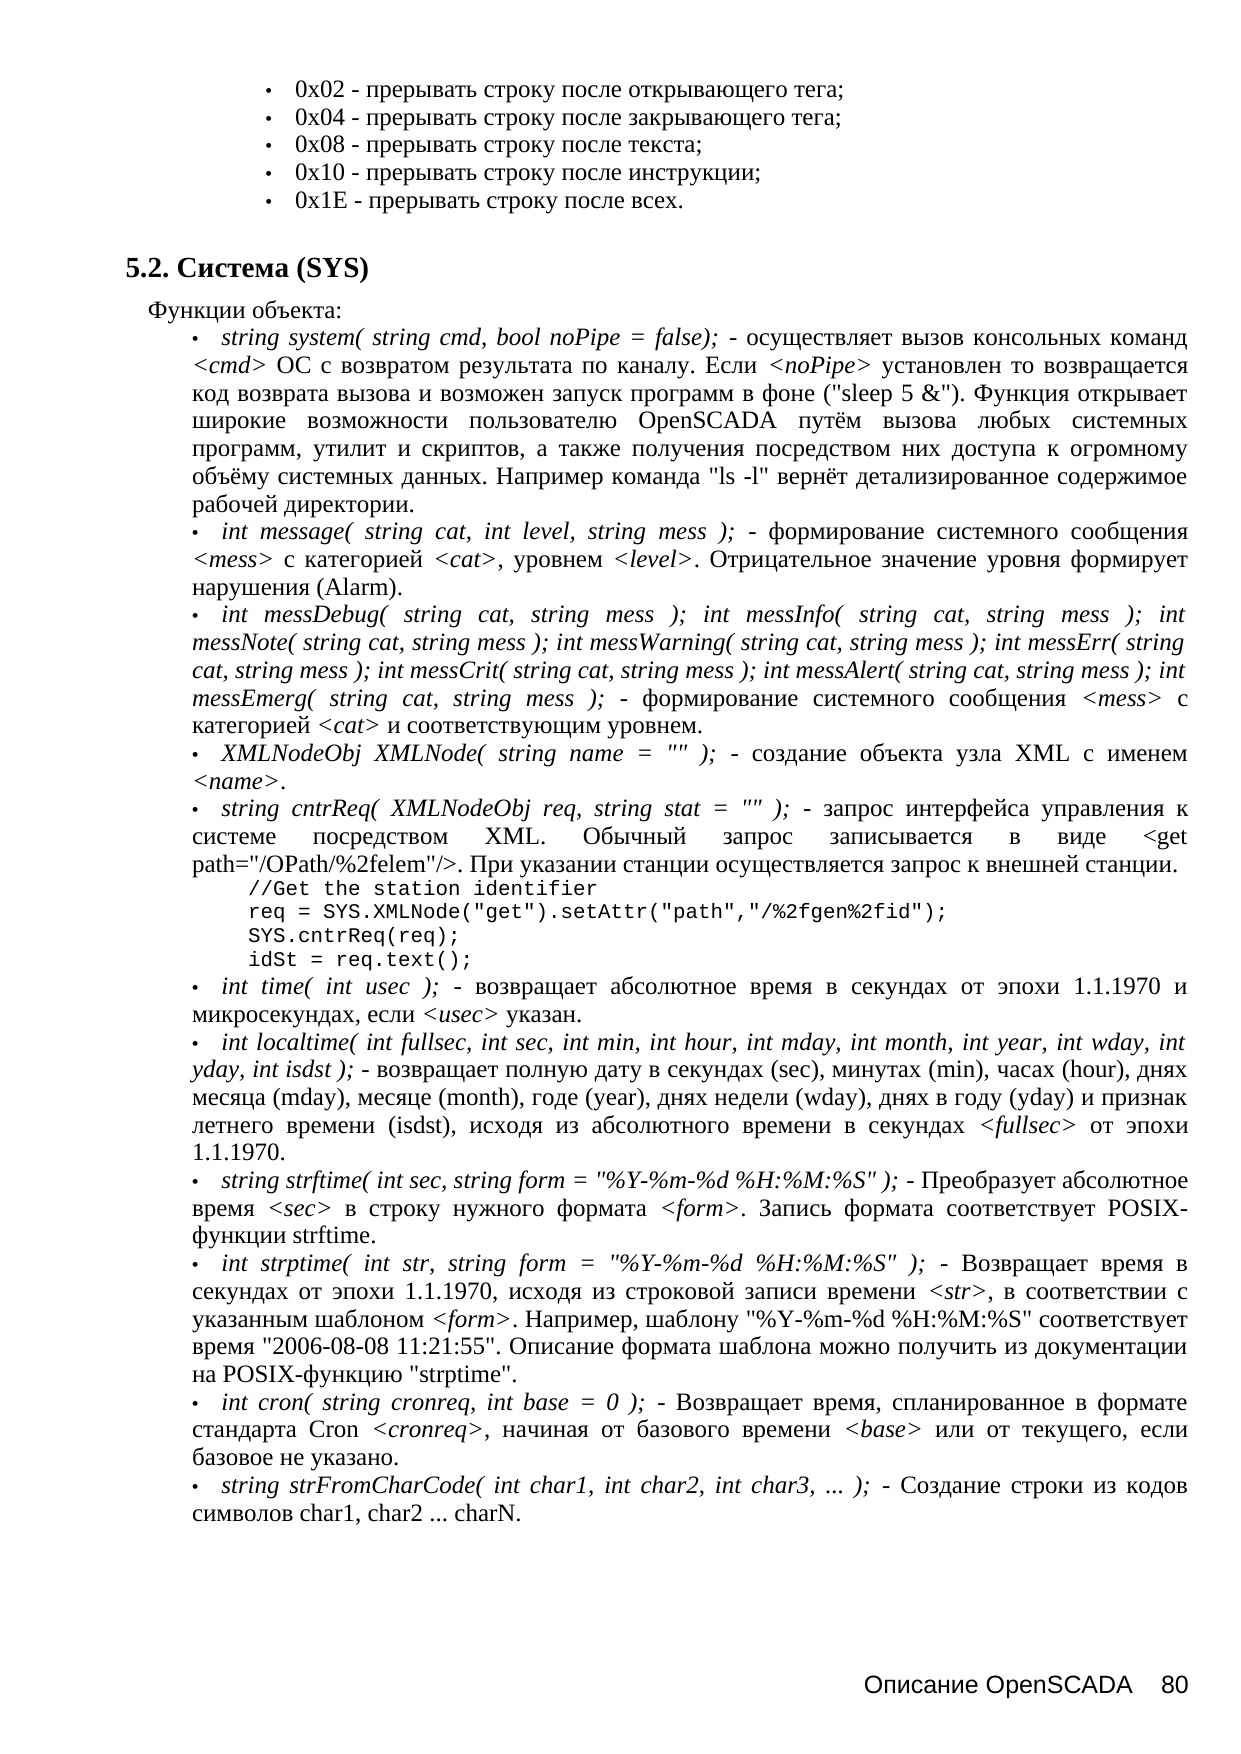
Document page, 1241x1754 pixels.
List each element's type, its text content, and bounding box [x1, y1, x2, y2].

list 0x02 - прерывать строку после открывающего тега; [236, 75, 1188, 103]
list string cntrReq( XMLNodeObj req, string stat = "" ); - запрос интерфейса управления к системе посредством XML. Обычный запрос записывается в виде <get path="/OPath/%2felem"/>. При указании станции осуществляется запрос к внешней станции. [162, 794, 1188, 878]
list 0x1E - прерывать строку после всех. [236, 186, 1188, 213]
list 0x08 - прерывать строку после текста; [236, 130, 1188, 158]
list string strFromCharCode( int char1, int char2, int char3, ... ); - Создание строки из кодов символов char1, char2 ... charN. [162, 1471, 1188, 1526]
text idSt = req.text(); [248, 949, 1188, 972]
list string system( string cmd, bool noPipe = false); - осуществляет вызов консольных команд <cmd> ОС с возвратом результата по каналу. Если <noPipe> установлен то возвращается код возврата вызова и возможен запуск программ в фоне ("sleep 5 &"). Функция открывает широкие возможности пользователю OpenSCADA путём вызова любых системных программ, утилит и скриптов, а также получения посредством них доступа к огромному объёму системных данных. Например команда "ls -l" вернёт детализированное содержимое рабочей директории. [162, 323, 1188, 517]
text req = SYS.XMLNode("get").setAttr("path","/%2fgen%2fid"); [248, 901, 1188, 925]
text SYS.cntrReq(req); [248, 925, 1188, 949]
list int localtime( int fullsec, int sec, int min, int hour, int mday, int month, int year, int wday, int yday, int isdst ); - возвращает полную дату в секундах (sec), минутах (min), часах (hour), днях месяца (mday), месяце (month), годе (year), днях недели (wday), днях в году (yday) и признак летнего времени (isdst), исходя из абсолютного времени в секундах <fullsec> от эпохи 1.1.1970. [162, 1028, 1188, 1166]
list 0x10 - прерывать строку после инструкции; [236, 158, 1188, 186]
list Функции объекта: [118, 296, 1188, 323]
list int strptime( int str, string form = "%Y-%m-%d %H:%M:%S" ); - Возвращает время в секундах от эпохи 1.1.1970, исходя из строковой записи времени <str>, в соответствии с указанным шаблоном <form>. Например, шаблону "%Y-%m-%d %H:%M:%S" соответствует время "2006-08-08 11:21:55". Описание формата шаблона можно получить из документации на POSIX-функцию "strptime". [162, 1249, 1188, 1388]
text //Get the station identifier [248, 878, 1188, 901]
subtitle 5.2. Система (SYS) [118, 251, 1188, 283]
list int message( string cat, int level, string mess ); - формирование системного сообщения <mess> с категорией <cat>, уровнем <level>. Отрицательное значение уровня формирует нарушения (Alarm). [162, 517, 1188, 601]
list int messDebug( string cat, string mess ); int messInfo( string cat, string mess ); int messNote( string cat, string mess ); int messWarning( string cat, string mess ); int messErr( string cat, string mess ); int messCrit( string cat, string mess ); int messAlert( string cat, string mess ); int messEmerg( string cat, string mess ); - формирование системного сообщения <mess> с категорией <cat> и соответствующим уровнем. [162, 601, 1188, 739]
list int cron( string cronreq, int base = 0 ); - Возвращает время, спланированное в формате стандарта Cron <cronreq>, начиная от базового времени <base> или от текущего, если базовое не указано. [162, 1388, 1188, 1471]
list int time( int usec ); - возвращает абсолютное время в секундах от эпохи 1.1.1970 и микросекундах, если <usec> указан. [162, 972, 1188, 1028]
list string strftime( int sec, string form = "%Y-%m-%d %H:%M:%S" ); - Преобразует абсолютное время <sec> в строку нужного формата <form>. Запись формата соответствует POSIX-функции strftime. [162, 1166, 1188, 1249]
list XMLNodeObj XMLNode( string name = "" ); - создание объекта узла XML c именем <name>. [162, 739, 1188, 794]
list 0x04 - прерывать строку после закрывающего тега; [236, 103, 1188, 130]
